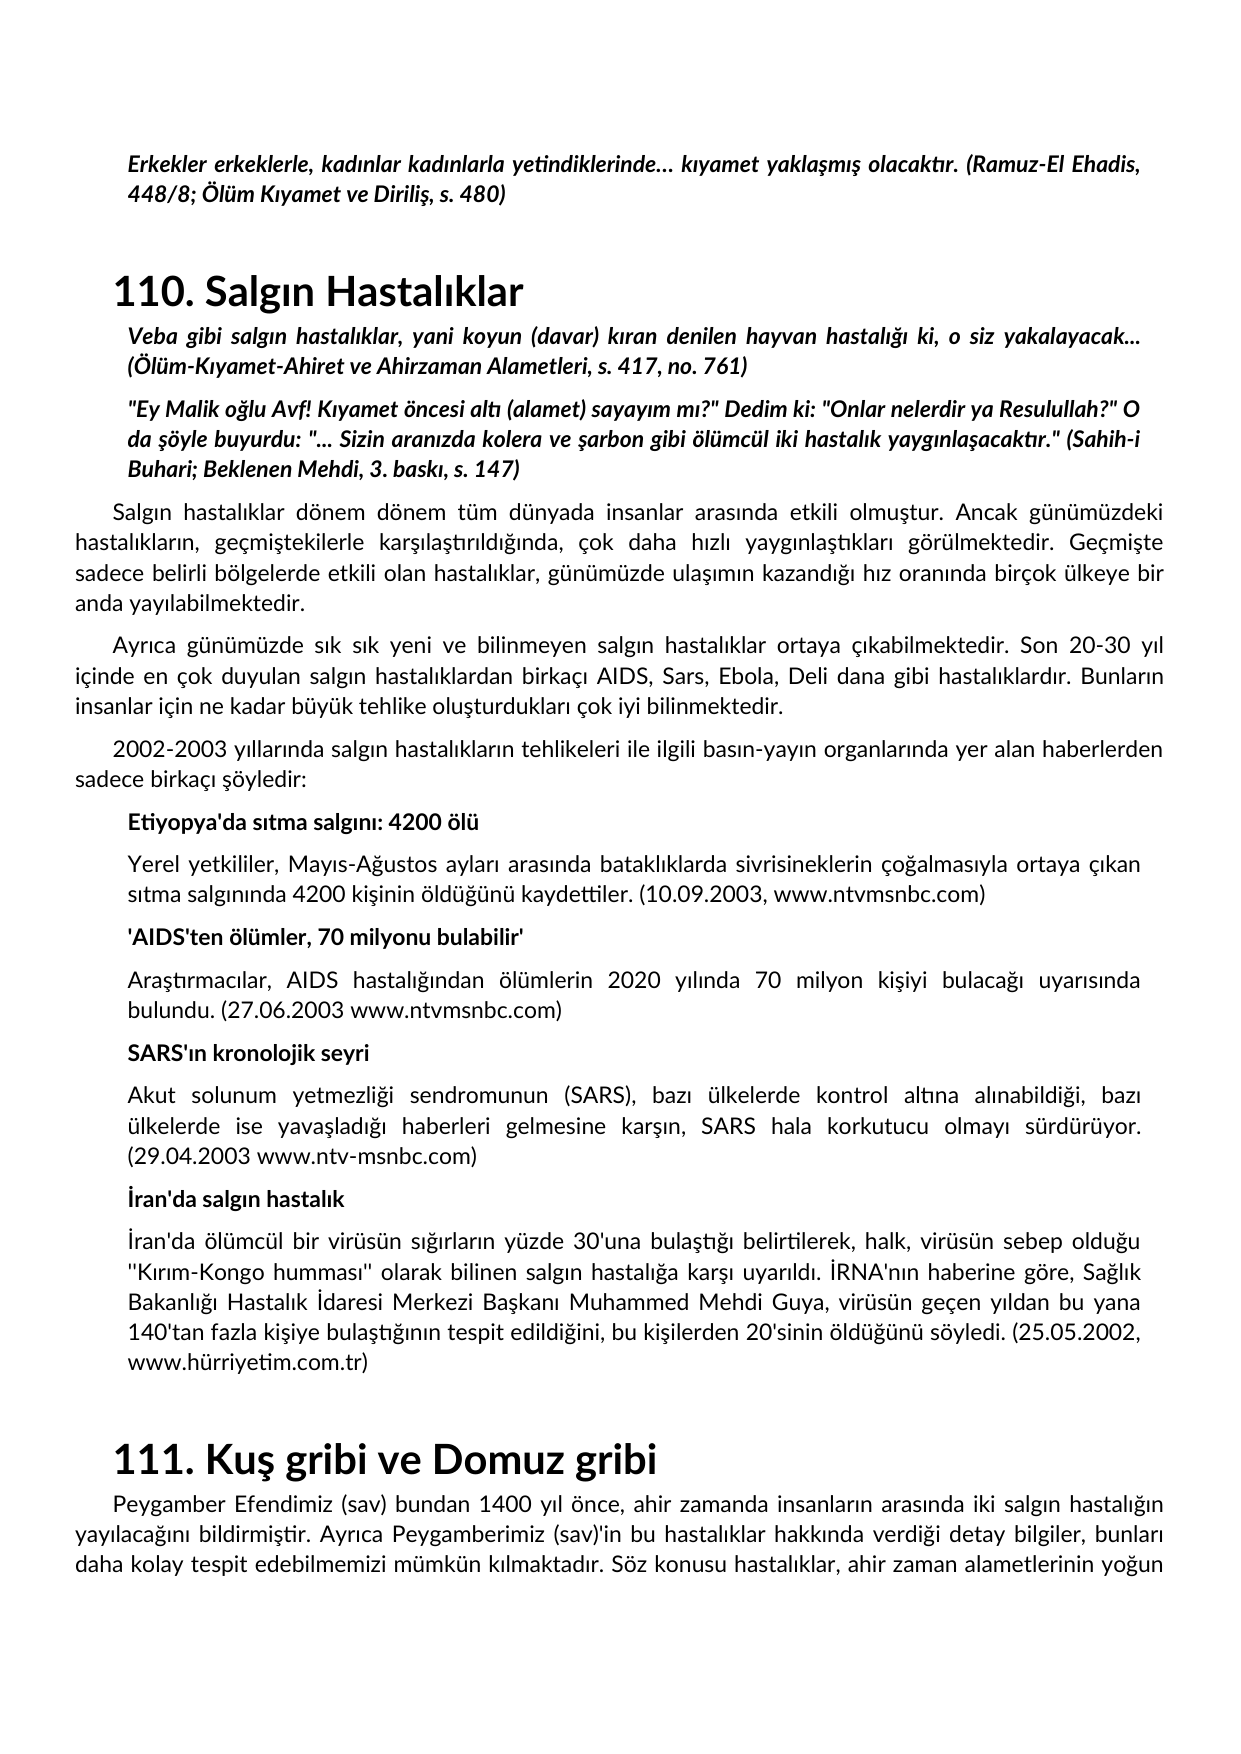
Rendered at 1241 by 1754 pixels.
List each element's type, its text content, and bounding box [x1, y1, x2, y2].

text 2002-2003 yıllarında salgın hastalıkların tehlikeleri ile ilgili basın-yayın organlarında yer alan haberlerden sadece birkaçı şöyledir: [75, 734, 1165, 792]
text Ayrıca günümüzde sık sık yeni ve bilinmeyen salgın hastalıklar ortaya çıkabilmektedir. Son 20-30 yıl içinde en çok duyulan salgın hastalıklardan birkaçı AIDS, Sars, Ebola, Deli dana gibi hastalıklardır. Bunların insanlar için ne kadar büyük tehlike oluşturdukları çok iyi bilinmektedir. [75, 631, 1165, 719]
text İran'da salgın hastalık [127, 1184, 1143, 1212]
text İran'da ölümcül bir virüsün sığırların yüzde 30'una bulaştığı belirtilerek, halk, virüsün sebep olduğu ''Kırım-Kongo humması'' olarak bilinen salgın hastalığa karşı uyarıldı. İRNA'nın haberine göre, Sağlık Bakanlığı Hastalık İdaresi Merkezi Başkanı Muhammed Mehdi Guya, virüsün geçen yıldan bu yana 140'tan fazla kişiye bulaştığının tespit edildiğini, bu kişilerden 20'sinin öldüğünü söyledi. (25.05.2002, www.hürriyetim.com.tr) [127, 1227, 1143, 1375]
text Yerel yetkililer, Mayıs-Ağustos ayları arasında bataklıklarda sivrisineklerin çoğalmasıyla ortaya çıkan sıtma salgınında 4200 kişinin öldüğünü kaydettiler. (10.09.2003, www.ntvmsnbc.com) [127, 850, 1143, 908]
text Veba gibi salgın hastalıklar, yani koyun (davar) kıran denilen hayvan hastalığı ki, o siz yakalayacak... (Ölüm-Kıyamet-Ahiret ve Ahirzaman Alametleri, s. 417, no. 761) [127, 322, 1143, 379]
text SARS'ın kronolojik seyri [127, 1038, 1143, 1066]
text 'AIDS'ten ölümler, 70 milyonu bulabilir' [127, 923, 1143, 950]
subtitle 111. Kuş gribi ve Domuz gribi [112, 1433, 1165, 1483]
text Araştırmacılar, AIDS hastalığından ölümlerin 2020 yılında 70 milyon kişiyi bulacağı uyarısında bulundu. (27.06.2003 www.ntvmsnbc.com) [127, 966, 1143, 1023]
text Peygamber Efendimiz (sav) bundan 1400 yıl önce, ahir zamanda insanların arasında iki salgın hastalığın yayılacağını bildirmiştir. Ayrıca Peygamberimiz (sav)'in bu hastalıklar hakkında verdiği detay bilgiler, bunları daha kolay tespit edebilmemizi mümkün kılmaktadır. Söz konusu hastalıklar, ahir zaman alametlerinin yoğun [75, 1489, 1165, 1577]
text Salgın hastalıklar dönem dönem tüm dünyada insanlar arasında etkili olmuştur. Ancak günümüzdeki hastalıkların, geçmiştekilerle karşılaştırıldığında, çok daha hızlı yaygınlaştıkları görülmektedir. Geçmişte sadece belirli bölgelerde etkili olan hastalıklar, günümüzde ulaşımın kazandığı hız oranında birçok ülkeye bir anda yayılabilmektedir. [75, 498, 1165, 616]
text Etiyopya'da sıtma salgını: 4200 ölü [127, 807, 1143, 835]
subtitle 110. Salgın Hastalıklar [112, 266, 1165, 316]
text "Ey Malik oğlu Avf! Kıyamet öncesi altı (alamet) sayayım mı?" Dedim ki: "Onlar nelerdir ya Resulullah?" O da şöyle buyurdu: "... Sizin aranızda kolera ve şarbon gibi ölümcül iki hastalık yaygınlaşacaktır." (Sahih-i Buhari; Beklenen Mehdi, 3. baskı, s. 147) [127, 395, 1143, 483]
text Akut solunum yetmezliği sendromunun (SARS), bazı ülkelerde kontrol altına alınabildiği, bazı ülkelerde ise yavaşladığı haberleri gelmesine karşın, SARS hala korkutucu olmayı sürdürüyor. (29.04.2003 www.ntv-msnbc.com) [127, 1081, 1143, 1169]
text Erkekler erkeklerle, kadınlar kadınlarla yetindiklerinde… kıyamet yaklaşmış olacaktır. (Ramuz-El Ehadis, 448/8; Ölüm Kıyamet ve Diriliş, s. 480) [127, 150, 1143, 208]
